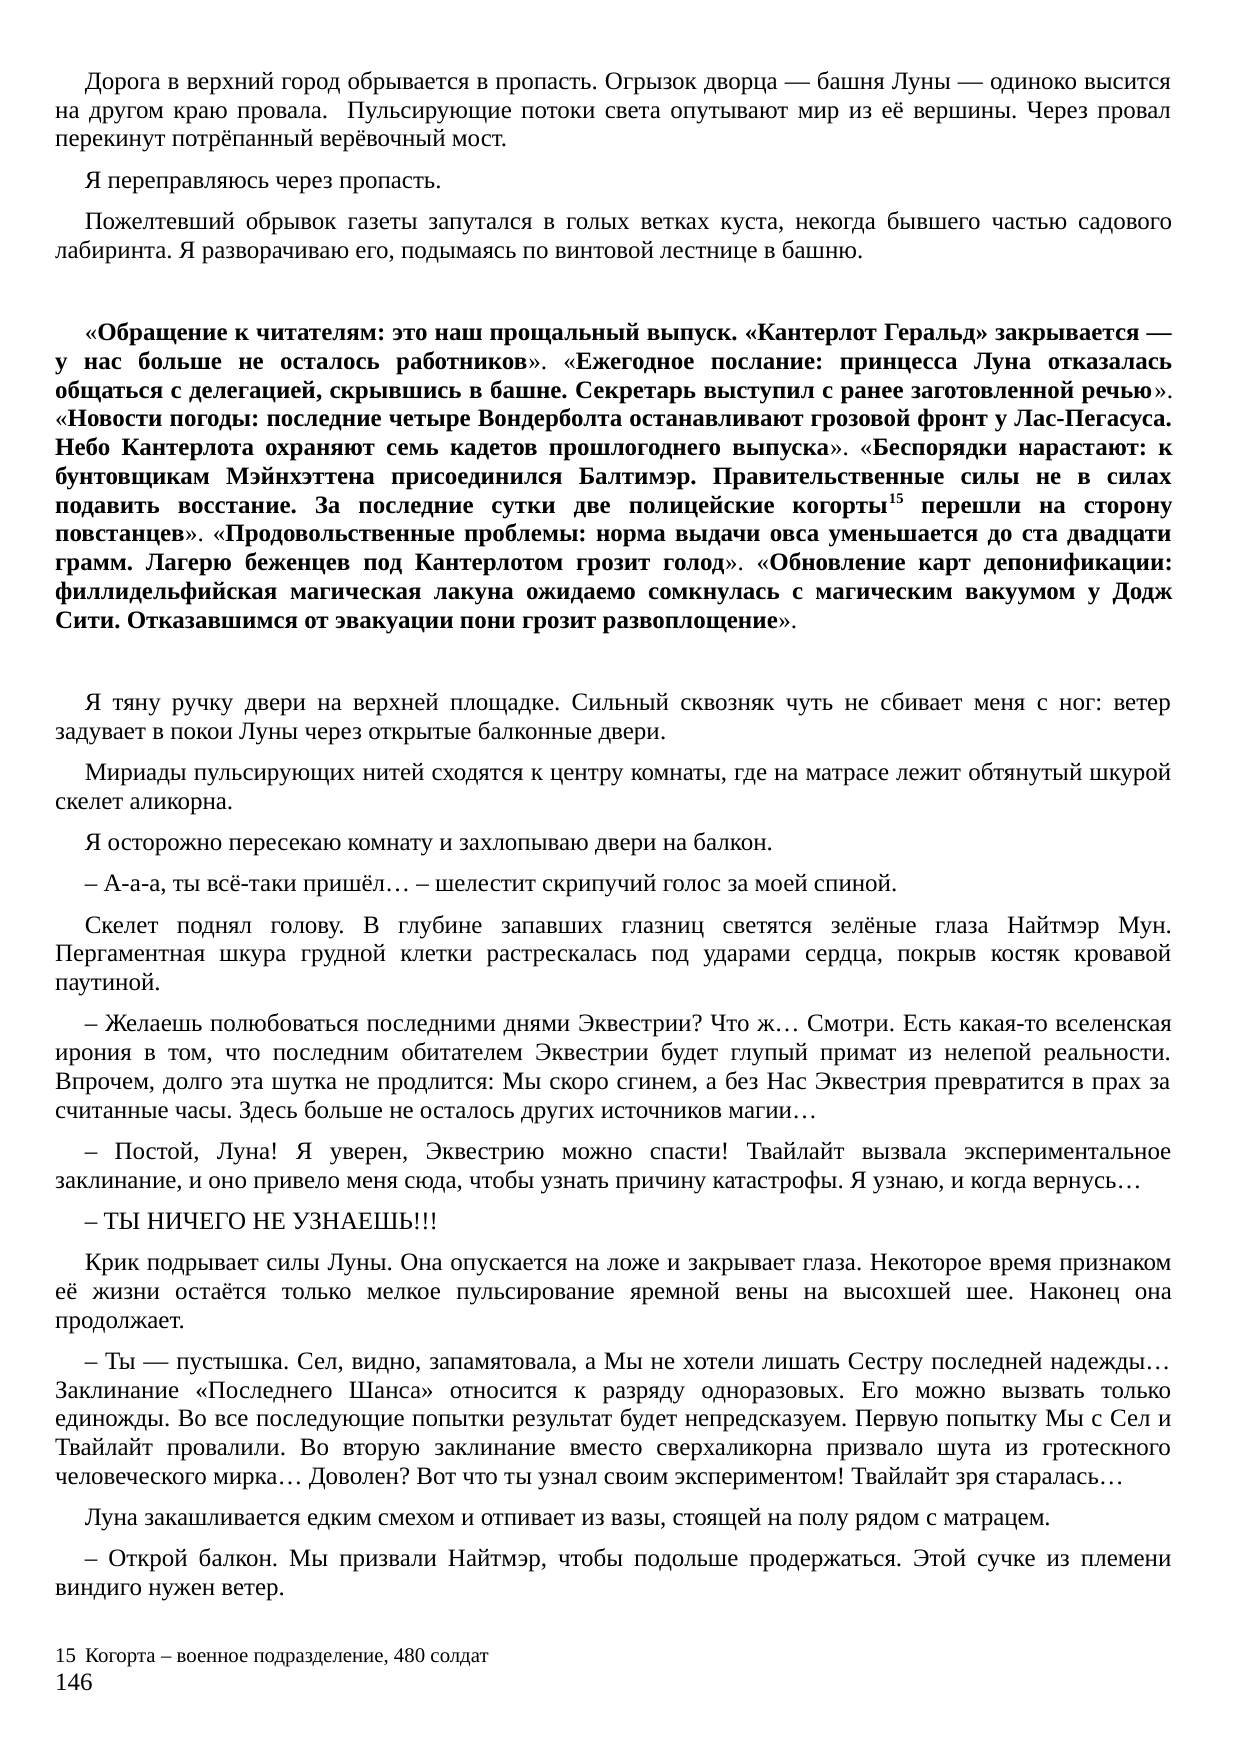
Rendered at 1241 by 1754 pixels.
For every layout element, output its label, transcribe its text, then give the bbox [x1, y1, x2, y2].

text Когорта – военное подразделение, 480 солдат [55, 1642, 1173, 1667]
text – Открой балкон. Мы призвали Найтмэр, чтобы подольше продержаться. Этой сучке из племени виндиго нужен ветер. [55, 1543, 1173, 1601]
text – Желаешь полюбоваться последними днями Эквестрии? Что ж… Смотри. Есть какая-то вселенская ирония в том, что последним обитателем Эквестрии будет глупый примат из нелепой реальности. Впрочем, долго эта шутка не продлится: Мы скоро сгинем, а без Нас Эквестрия превратится в прах за считанные часы. Здесь больше не осталось других источников магии… [55, 1008, 1173, 1123]
text Я осторожно пересекаю комнату и захлопываю двери на балкон. [55, 827, 1173, 856]
text – ТЫ НИЧЕГО НЕ УЗНАЕШЬ!!! [55, 1206, 1173, 1235]
text – А-а-а, ты всё-таки пришёл… – шелестит скрипучий голос за моей спиной. [55, 868, 1173, 897]
text Пожелтевший обрывок газеты запутался в голых ветках куста, некогда бывшего частью садового лабиринта. Я разворачиваю его, подымаясь по винтовой лестнице в башню. [55, 206, 1173, 263]
text Скелет поднял голову. В глубине запавших глазниц светятся зелёные глаза Найтмэр Мун. Пергаментная шкура грудной клетки растрескалась под ударами сердца, покрыв костяк кровавой паутиной. [55, 910, 1173, 996]
text – Постой, Луна! Я уверен, Эквестрию можно спасти! Твайлайт вызвала экспериментальное заклинание, и оно привело меня сюда, чтобы узнать причину катастрофы. Я узнаю, и когда вернусь… [55, 1136, 1173, 1193]
text Крик подрывает силы Луны. Она опускается на ложе и закрывает глаза. Некоторое время признаком её жизни остаётся только мелкое пульсирование яремной вены на высохшей шее. Наконец она продолжает. [55, 1247, 1173, 1333]
text Я тяну ручку двери на верхней площадке. Сильный сквозняк чуть не сбивает меня с ног: ветер задувает в покои Луны через открытые балконные двери. [55, 687, 1173, 745]
text Дорога в верхний город обрывается в пропасть. Огрызок дворца — башня Луны — одиноко высится на другом краю провала. Пульсирующие потоки света опутывают мир из её вершины. Через провал перекинут потрёпанный верёвочный мост. [55, 66, 1173, 152]
text Я переправляюсь через пропасть. [55, 165, 1173, 193]
text – Ты — пустышка. Сел, видно, запамятовала, а Мы не хотели лишать Сестру последней надежды… Заклинание «Последнего Шанса» относится к разряду одноразовых. Его можно вызвать только единожды. Во все последующие попытки результат будет непредсказуем. Первую попытку Мы с Сел и Твайлайт провалили. Во вторую заклинание вместо сверхаликорна призвало шута из гротескного человеческого мирка… Доволен? Вот что ты узнал своим экспериментом! Твайлайт зря старалась… [55, 1346, 1173, 1490]
text Луна закашливается едким смехом и отпивает из вазы, стоящей на полу рядом с матрацем. [55, 1502, 1173, 1531]
text Мириады пульсирующих нитей сходятся к центру комнаты, где на матрасе лежит обтянутый шкурой скелет аликорна. [55, 757, 1173, 815]
text «Обращение к читателям: это наш прощальный выпуск. «Кантерлот Геральд» закрывается — у нас больше не осталось работников». «Ежегодное послание: принцесса Луна отказалась общаться с делегацией, скрывшись в башне. Секретарь выступил с ранее заготовленной речью». «Новости погоды: последние четыре Вондерболта останавливают грозовой фронт у Лас-Пегасуса. Небо Кантерлота охраняют семь кадетов прошлогоднего выпуска». «Беспорядки нарастают: к бунтовщикам Мэйнхэттена присоединился Балтимэр. Правительственные силы не в силах подавить восстание. За последние сутки две полицейские когорты перешли на сторону повстанцев». «Продовольственные проблемы: норма выдачи овса уменьшается до ста двадцати грамм. Лагерю беженцев под Кантерлотом грозит голод». «Обновление карт депонификации: филлидельфийская магическая лакуна ожидаемо сомкнулась с магическим вакуумом у Додж Сити. Отказавшимся от эвакуации пони грозит развоплощение». [55, 317, 1173, 633]
